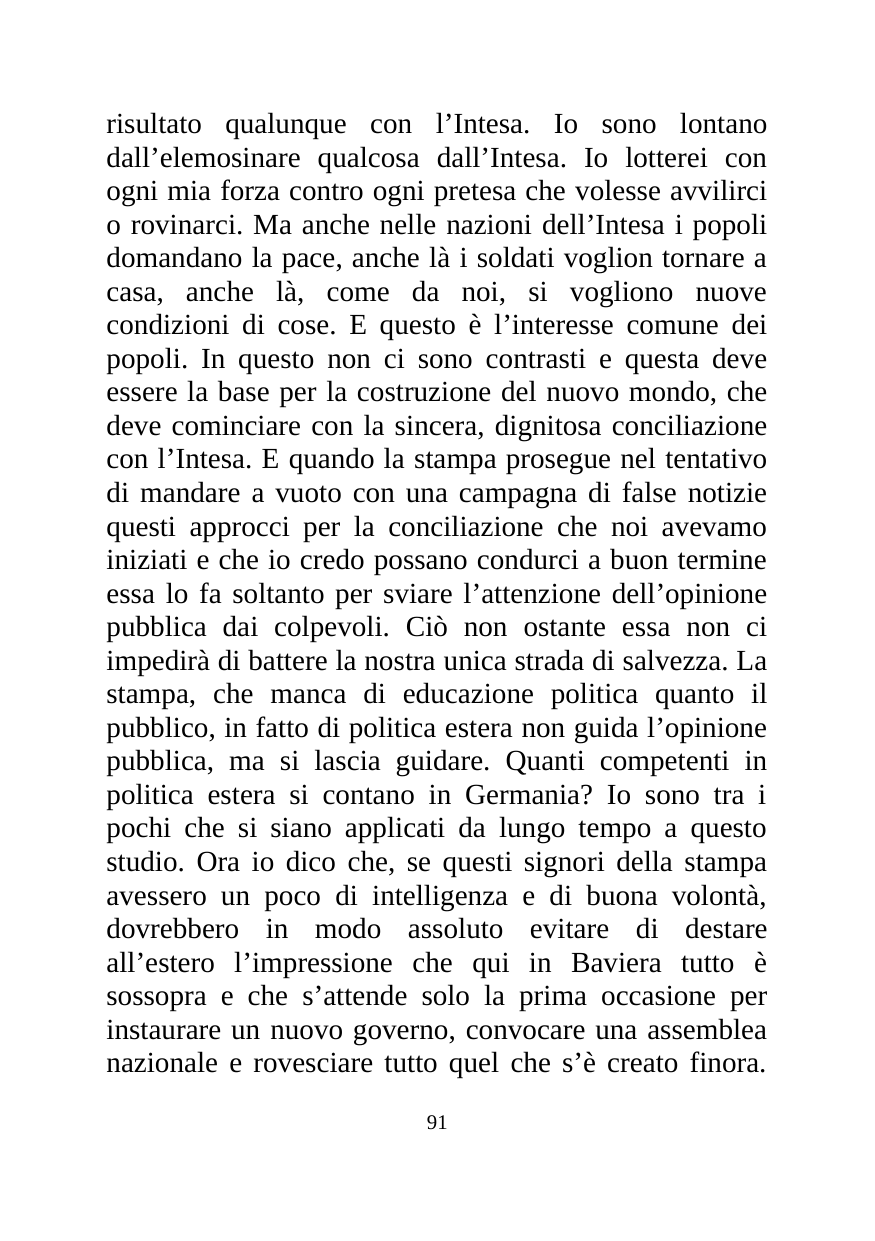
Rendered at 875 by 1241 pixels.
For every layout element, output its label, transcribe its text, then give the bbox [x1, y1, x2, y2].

text risultato qualunque con l’Intesa. Io sono lontano dall’elemosinare qualcosa dall’Intesa. Io lotterei con ogni mia forza contro ogni pretesa che volesse avvilirci o rovinarci. Ma anche nelle nazioni dell’Intesa i popoli domandano la pace, anche là i soldati voglion tornare a casa, anche là, come da noi, si vogliono nuove condizioni di cose. E questo è l’interesse comune dei popoli. In questo non ci sono contrasti e questa deve essere la base per la costruzione del nuovo mondo, che deve cominciare con la sincera, dignitosa conciliazione con l’Intesa. E quando la stampa prosegue nel tentativo di mandare a vuoto con una campagna di false notizie questi approcci per la conciliazione che noi avevamo iniziati e che io credo possano condurci a buon termine essa lo fa soltanto per sviare l’attenzione dell’opinione pubblica dai colpevoli. Ciò non ostante essa non ci impedirà di battere la nostra unica strada di salvezza. La stampa, che manca di educazione politica quanto il pubblico, in fatto di politica estera non guida l’opinione pubblica, ma si lascia guidare. Quanti competenti in politica estera si contano in Germania? Io sono tra i pochi che si siano applicati da lungo tempo a questo studio. Ora io dico che, se questi signori della stampa avessero un poco di intelligenza e di buona volontà, dovrebbero in modo assoluto evitare di destare all’estero l’impressione che qui in Baviera tutto è sossopra e che s’attende solo la prima occasione per instaurare un nuovo governo, convocare una assemblea nazionale e rovesciare tutto quel che s’è creato finora. [106, 106, 768, 1079]
